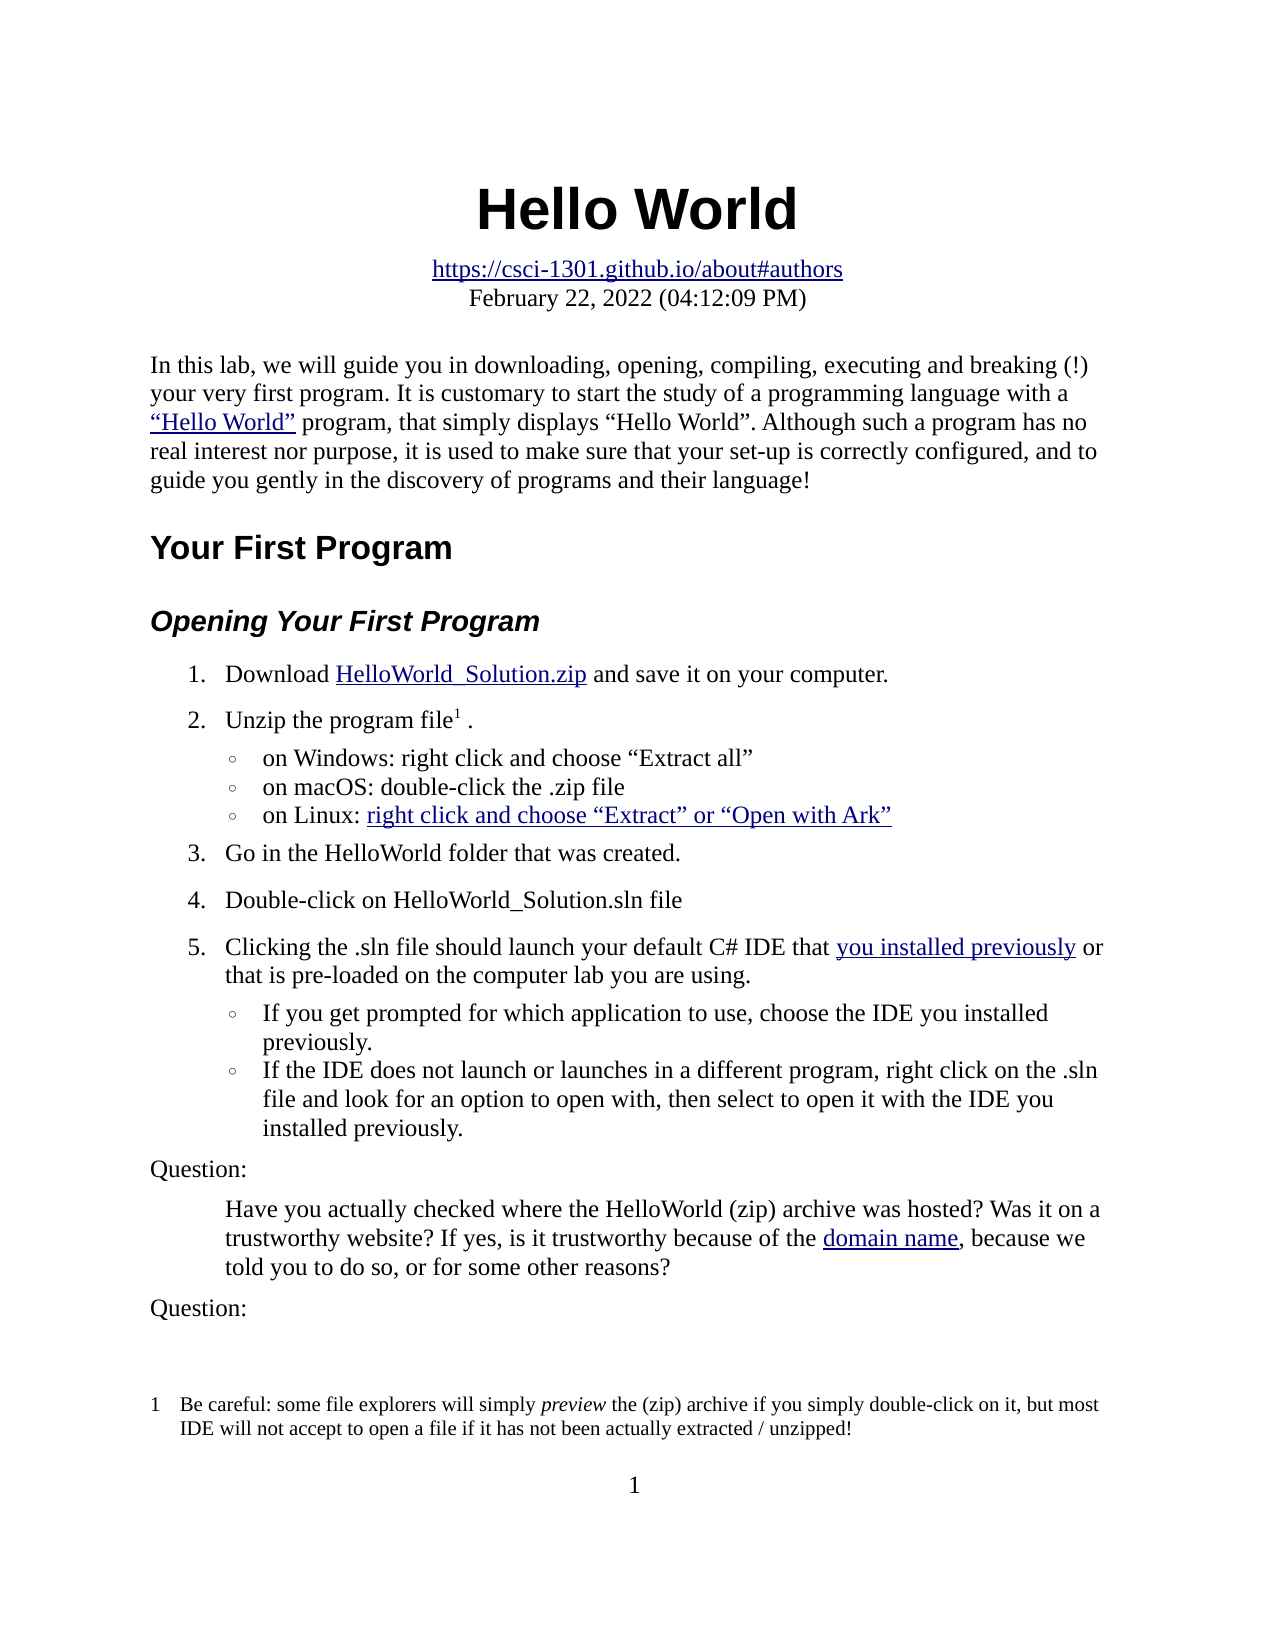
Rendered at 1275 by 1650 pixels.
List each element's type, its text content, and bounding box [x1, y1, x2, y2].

text Question: [150, 1293, 1125, 1321]
list Clicking the .sln file should launch your default C# IDE that you installed previously or that is pre-loaded on the computer lab you are using. [187, 932, 1125, 989]
list on macOS: double-click the .zip file [225, 772, 1125, 801]
list Double-click on HelloWorld_Solution.sln file [187, 885, 1125, 914]
subtitle Your First Program [150, 527, 1125, 566]
list Download HelloWorld_Solution.zip and save it on your computer. [187, 659, 1125, 687]
text Question: [150, 1154, 1125, 1182]
list Go in the HelloWorld folder that was created. [187, 838, 1125, 867]
list on Windows: right click and choose “Extract all” [225, 743, 1125, 772]
title Hello World [150, 175, 1125, 242]
list If the IDE does not launch or launches in a different program, right click on the .sln file and look for an option to open with, then select to open it with the IDE you installed previously. [225, 1056, 1125, 1142]
list on Linux: right click and choose “Extract” or “Open with Ark” [225, 801, 1125, 829]
list Unzip the program file . [187, 705, 1125, 734]
text Have you actually checked where the HelloWorld (zip) archive was hosted? Was it on a trustworthy website? If yes, is it trustworthy because of the domain name, because we told you to do so, or for some other reasons? [225, 1194, 1125, 1281]
list If you get prompted for which application to use, choose the IDE you installed previously. [225, 998, 1125, 1056]
list Be careful: some file explorers will simply preview the (zip) archive if you simply double-click on it, but most IDE will not accept to open a file if it has not been actually extracted / unzipped! [150, 1392, 1125, 1440]
text February 22, 2022 (04:12:09 PM) [150, 283, 1125, 312]
text In this lab, we will guide you in downloading, opening, compiling, executing and breaking (!) your very first program. It is customary to start the study of a programming language with a “Hello World” program, that simply displays “Hello World”. Although such a program has no real interest nor purpose, it is used to make sure that your set-up is correctly configured, and to guide you gently in the discovery of programs and their language! [150, 350, 1125, 493]
text https://csci-1301.github.io/about#authors [150, 254, 1125, 283]
subtitle Opening Your First Program [150, 604, 1125, 637]
